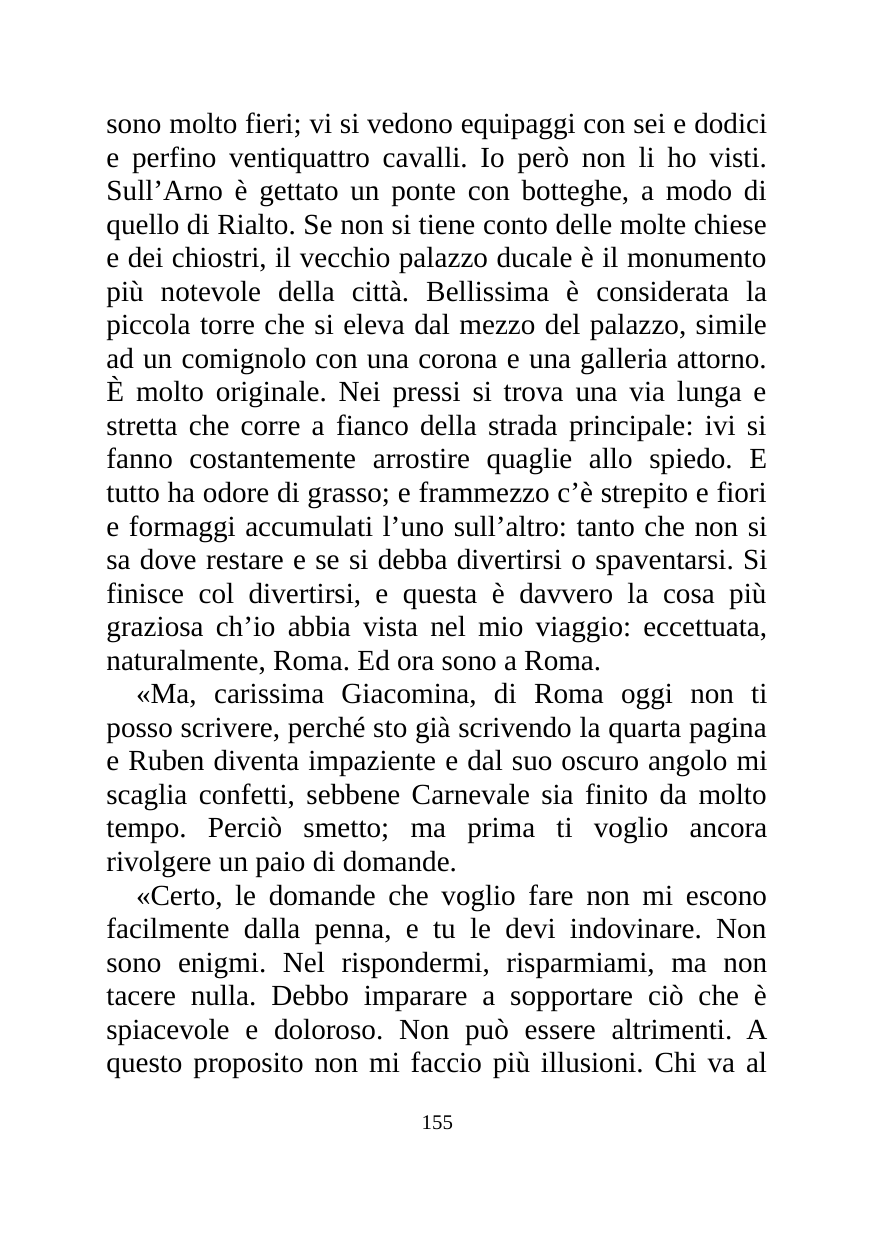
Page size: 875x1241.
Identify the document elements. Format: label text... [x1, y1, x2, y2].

text sono molto fieri; vi si vedono equipaggi con sei e dodici e perfino ventiquattro cavalli. Io però non li ho visti. Sull’Arno è gettato un ponte con botteghe, a modo di quello di Rialto. Se non si tiene conto delle molte chiese e dei chiostri, il vecchio palazzo ducale è il monumento più notevole della città. Bellissima è considerata la piccola torre che si eleva dal mezzo del palazzo, simile ad un comignolo con una corona e una galleria attorno. È molto originale. Nei pressi si trova una via lunga e stretta che corre a fianco della strada principale: ivi si fanno costantemente arrostire quaglie allo spiedo. E tutto ha odore di grasso; e frammezzo c’è strepito e fiori e formaggi accumulati l’uno sull’altro: tanto che non si sa dove restare e se si debba divertirsi o spaventarsi. Si finisce col divertirsi, e questa è davvero la cosa più graziosa ch’io abbia vista nel mio viaggio: eccettuata, naturalmente, Roma. Ed ora sono a Roma. [106, 106, 768, 676]
text «Certo, le domande che voglio fare non mi escono facilmente dalla penna, e tu le devi indovinare. Non sono enigmi. Nel rispondermi, risparmiami, ma non tacere nulla. Debbo imparare a sopportare ciò che è spiacevole e doloroso. Non può essere altrimenti. A questo proposito non mi faccio più illusioni. Chi va al [106, 878, 768, 1079]
text «Ma, carissima Giacomina, di Roma oggi non ti posso scrivere, perché sto già scrivendo la quarta pagina e Ruben diventa impaziente e dal suo oscuro angolo mi scaglia confetti, sebbene Carnevale sia finito da molto tempo. Perciò smetto; ma prima ti voglio ancora rivolgere un paio di domande. [106, 676, 768, 878]
